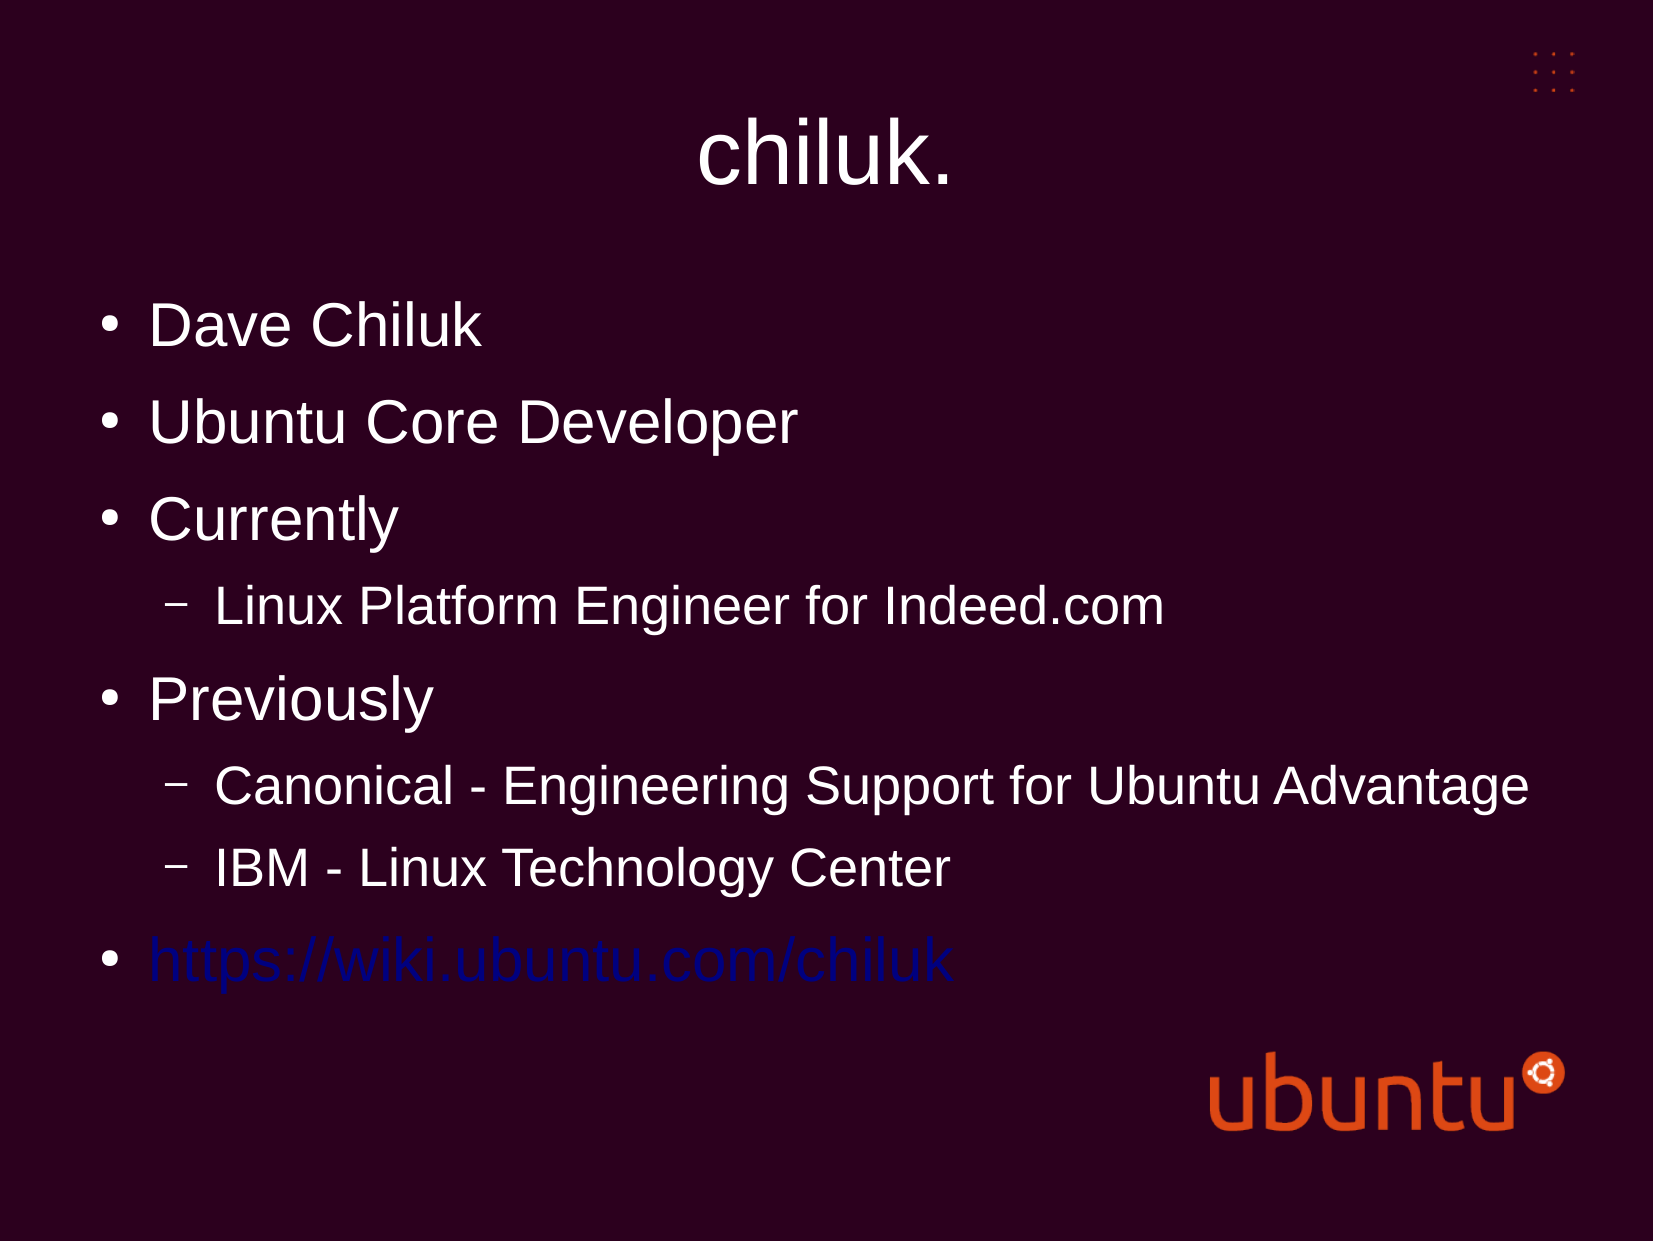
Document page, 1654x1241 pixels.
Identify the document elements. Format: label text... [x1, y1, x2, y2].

picture [1121, 960, 1653, 1223]
picture [1571, 49, 1575, 94]
title chiluk. [82, 49, 1571, 257]
list Dave Chiluk Ubuntu Core Developer Currently Linux Platform Engineer for Indeed.com Previously Canonical - Engineering Support for Ubuntu Advantage IBM - Linux Technology Center https://wiki.ubuntu.com/chiluk [82, 290, 1571, 1010]
